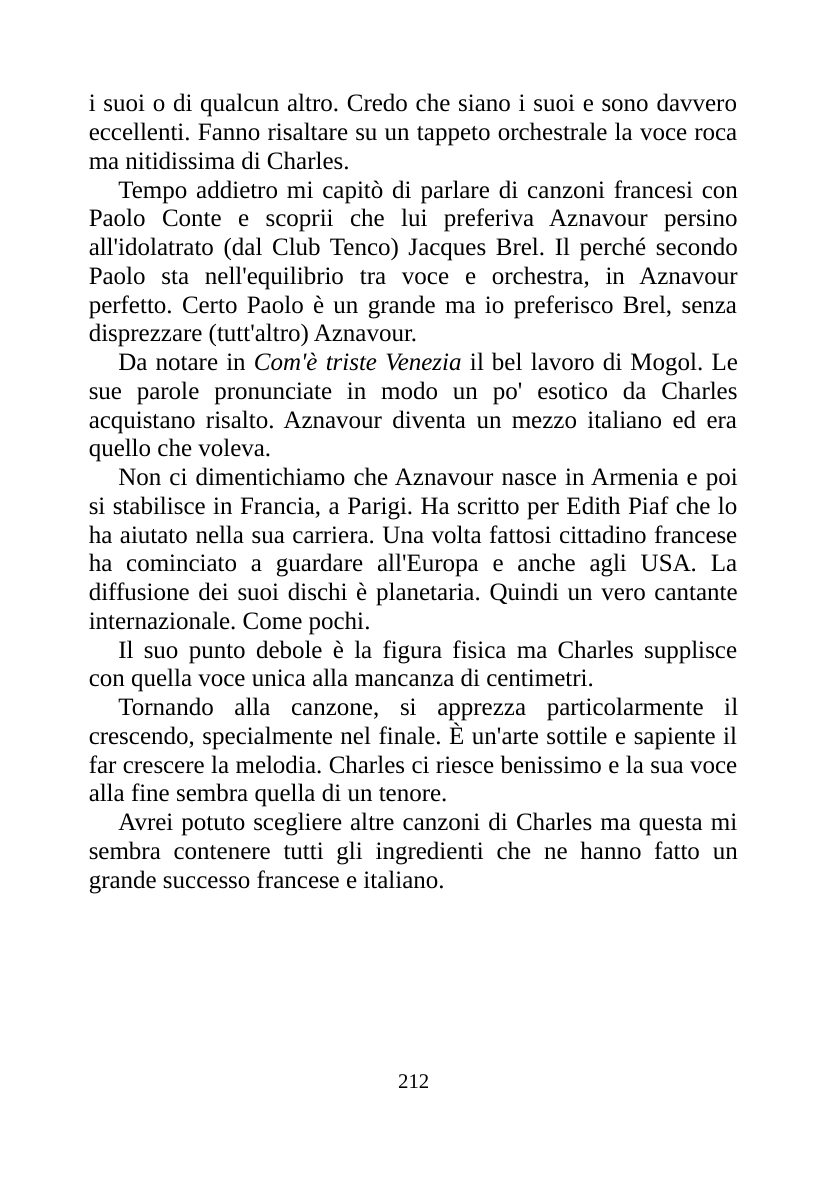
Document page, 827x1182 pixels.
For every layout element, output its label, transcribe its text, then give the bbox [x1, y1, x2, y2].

text Non ci dimentichiamo che Aznavour nasce in Armenia e poi si stabilisce in Francia, a Parigi. Ha scritto per Edith Piaf che lo ha aiutato nella sua carriera. Una volta fattosi cittadino francese ha cominciato a guardare all'Europa e anche agli USA. La diffusione dei suoi dischi è planetaria. Quindi un vero cantante internazionale. Come pochi. [88, 462, 738, 635]
text Tempo addietro mi capitò di parlare di canzoni francesi con Paolo Conte e scoprii che lui preferiva Aznavour persino all'idolatrato (dal Club Tenco) Jacques Brel. Il perché secondo Paolo sta nell'equilibrio tra voce e orchestra, in Aznavour perfetto. Certo Paolo è un grande ma io preferisco Brel, senza disprezzare (tutt'altro) Aznavour. [88, 175, 738, 347]
text Il suo punto debole è la figura fisica ma Charles supplisce con quella voce unica alla mancanza di centimetri. [88, 635, 738, 692]
text Tornando alla canzone, si apprezza particolarmente il crescendo, specialmente nel finale. È un'arte sottile e sapiente il far crescere la melodia. Charles ci riesce benissimo e la sua voce alla fine sembra quella di un tenore. [88, 692, 738, 807]
text Avrei potuto scegliere altre canzoni di Charles ma questa mi sembra contenere tutti gli ingredienti che ne hanno fatto un grande successo francese e italiano. [88, 807, 738, 893]
text i suoi o di qualcun altro. Credo che siano i suoi e sono davvero eccellenti. Fanno risaltare su un tappeto orchestrale la voce roca ma nitidissima di Charles. [88, 88, 738, 175]
text Da notare in Com'è triste Venezia il bel lavoro di Mogol. Le sue parole pronunciate in modo un po' esotico da Charles acquistano risalto. Aznavour diventa un mezzo italiano ed era quello che voleva. [88, 347, 738, 462]
